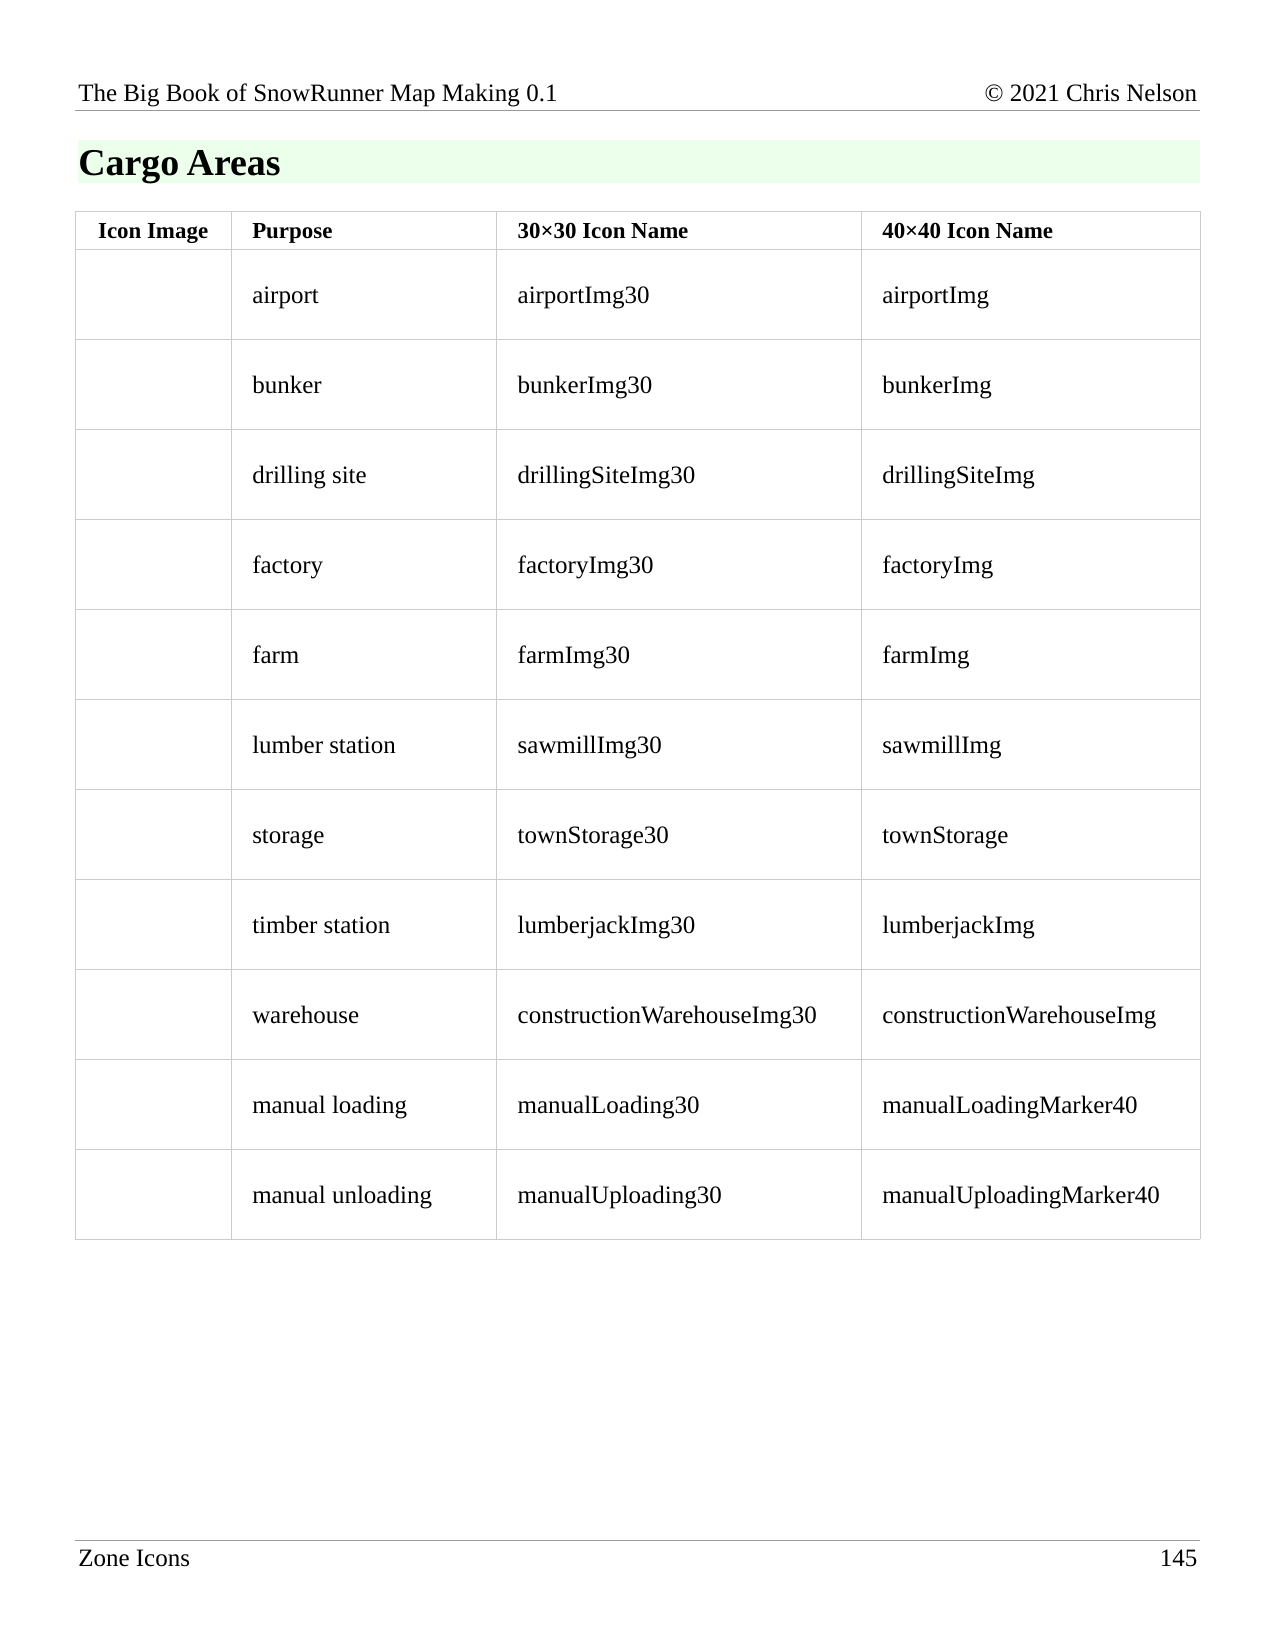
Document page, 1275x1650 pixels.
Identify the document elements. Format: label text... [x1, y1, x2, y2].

table_cell bunkerImg [862, 340, 1200, 429]
table_cell manualUploadingMarker40 [862, 1150, 1200, 1239]
table_header 40×40 Icon Name [862, 212, 1200, 249]
table_cell storage [232, 790, 496, 879]
table_cell factory [232, 520, 496, 609]
table_cell farmImg30 [497, 610, 861, 699]
table_header 30×30 Icon Name [497, 212, 861, 249]
table_cell [76, 700, 231, 789]
table_cell factoryImg [862, 520, 1200, 609]
table_cell [76, 970, 231, 1059]
table_cell constructionWarehouseImg30 [497, 970, 861, 1059]
table_cell townStorage [862, 790, 1200, 879]
table_cell timber station [232, 880, 496, 969]
subtitle Cargo Areas [78, 140, 1200, 183]
table_cell [76, 520, 231, 609]
table_cell sawmillImg [862, 700, 1200, 789]
table_cell [76, 790, 231, 879]
table_cell factoryImg30 [497, 520, 861, 609]
table_cell manualLoadingMarker40 [862, 1060, 1200, 1149]
table_cell lumberjackImg [862, 880, 1200, 969]
table_cell lumberjackImg30 [497, 880, 861, 969]
table_cell [76, 610, 231, 699]
table_cell airport [232, 250, 496, 339]
table_cell warehouse [232, 970, 496, 1059]
table_cell bunkerImg30 [497, 340, 861, 429]
table_cell [76, 250, 231, 339]
table_cell [76, 340, 231, 429]
table_cell constructionWarehouseImg [862, 970, 1200, 1059]
table_cell drillingSiteImg [862, 430, 1200, 519]
table_cell drilling site [232, 430, 496, 519]
table_cell manualLoading30 [497, 1060, 861, 1149]
table_cell farmImg [862, 610, 1200, 699]
table_cell [76, 1150, 231, 1239]
table_cell [76, 1060, 231, 1149]
table_cell airportImg30 [497, 250, 861, 339]
table_cell manual unloading [232, 1150, 496, 1239]
table_cell [76, 880, 231, 969]
table_cell farm [232, 610, 496, 699]
table_cell drillingSiteImg30 [497, 430, 861, 519]
table_header Icon Image [76, 212, 231, 249]
table_header Purpose [232, 212, 496, 249]
table_cell airportImg [862, 250, 1200, 339]
table_cell lumber station [232, 700, 496, 789]
table_cell townStorage30 [497, 790, 861, 879]
table_cell manual loading [232, 1060, 496, 1149]
table_cell [76, 430, 231, 519]
table_cell bunker [232, 340, 496, 429]
table_cell sawmillImg30 [497, 700, 861, 789]
table_cell manualUploading30 [497, 1150, 861, 1239]
